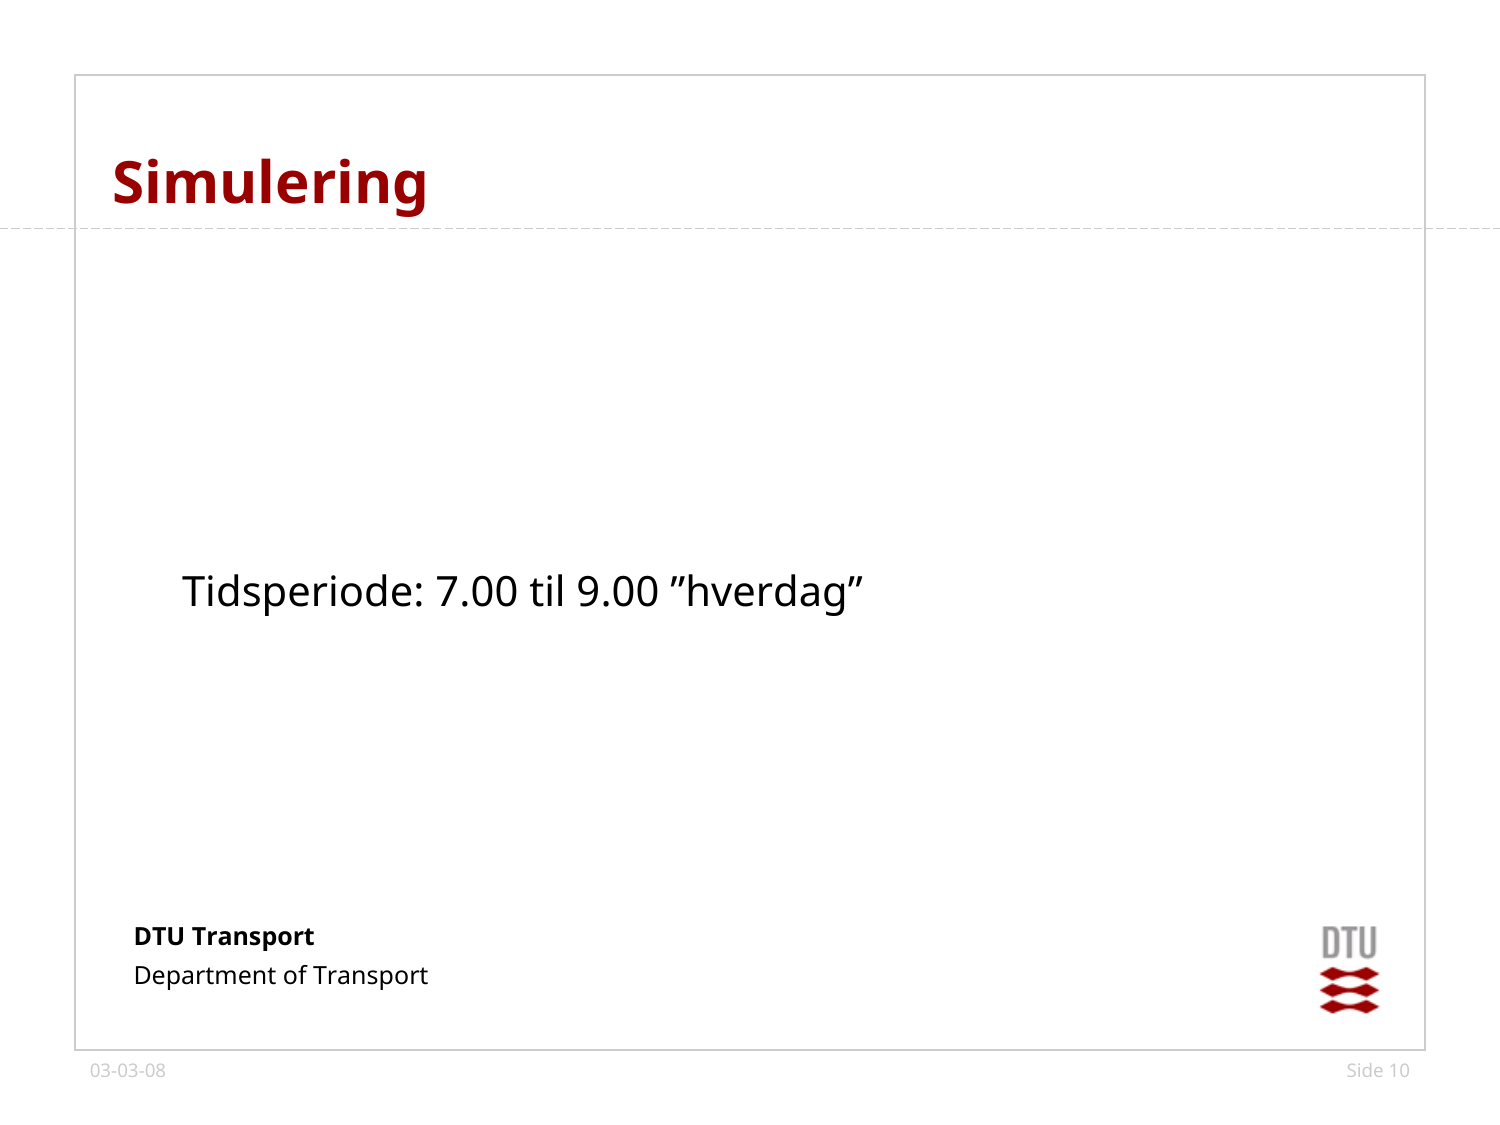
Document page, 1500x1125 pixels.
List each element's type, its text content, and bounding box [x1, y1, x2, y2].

subtitle Tidsperiode: 7.00 til 9.00 ”hverdag” [182, 295, 1270, 886]
picture [1297, 892, 1418, 1034]
title Simulering [112, 132, 1401, 231]
